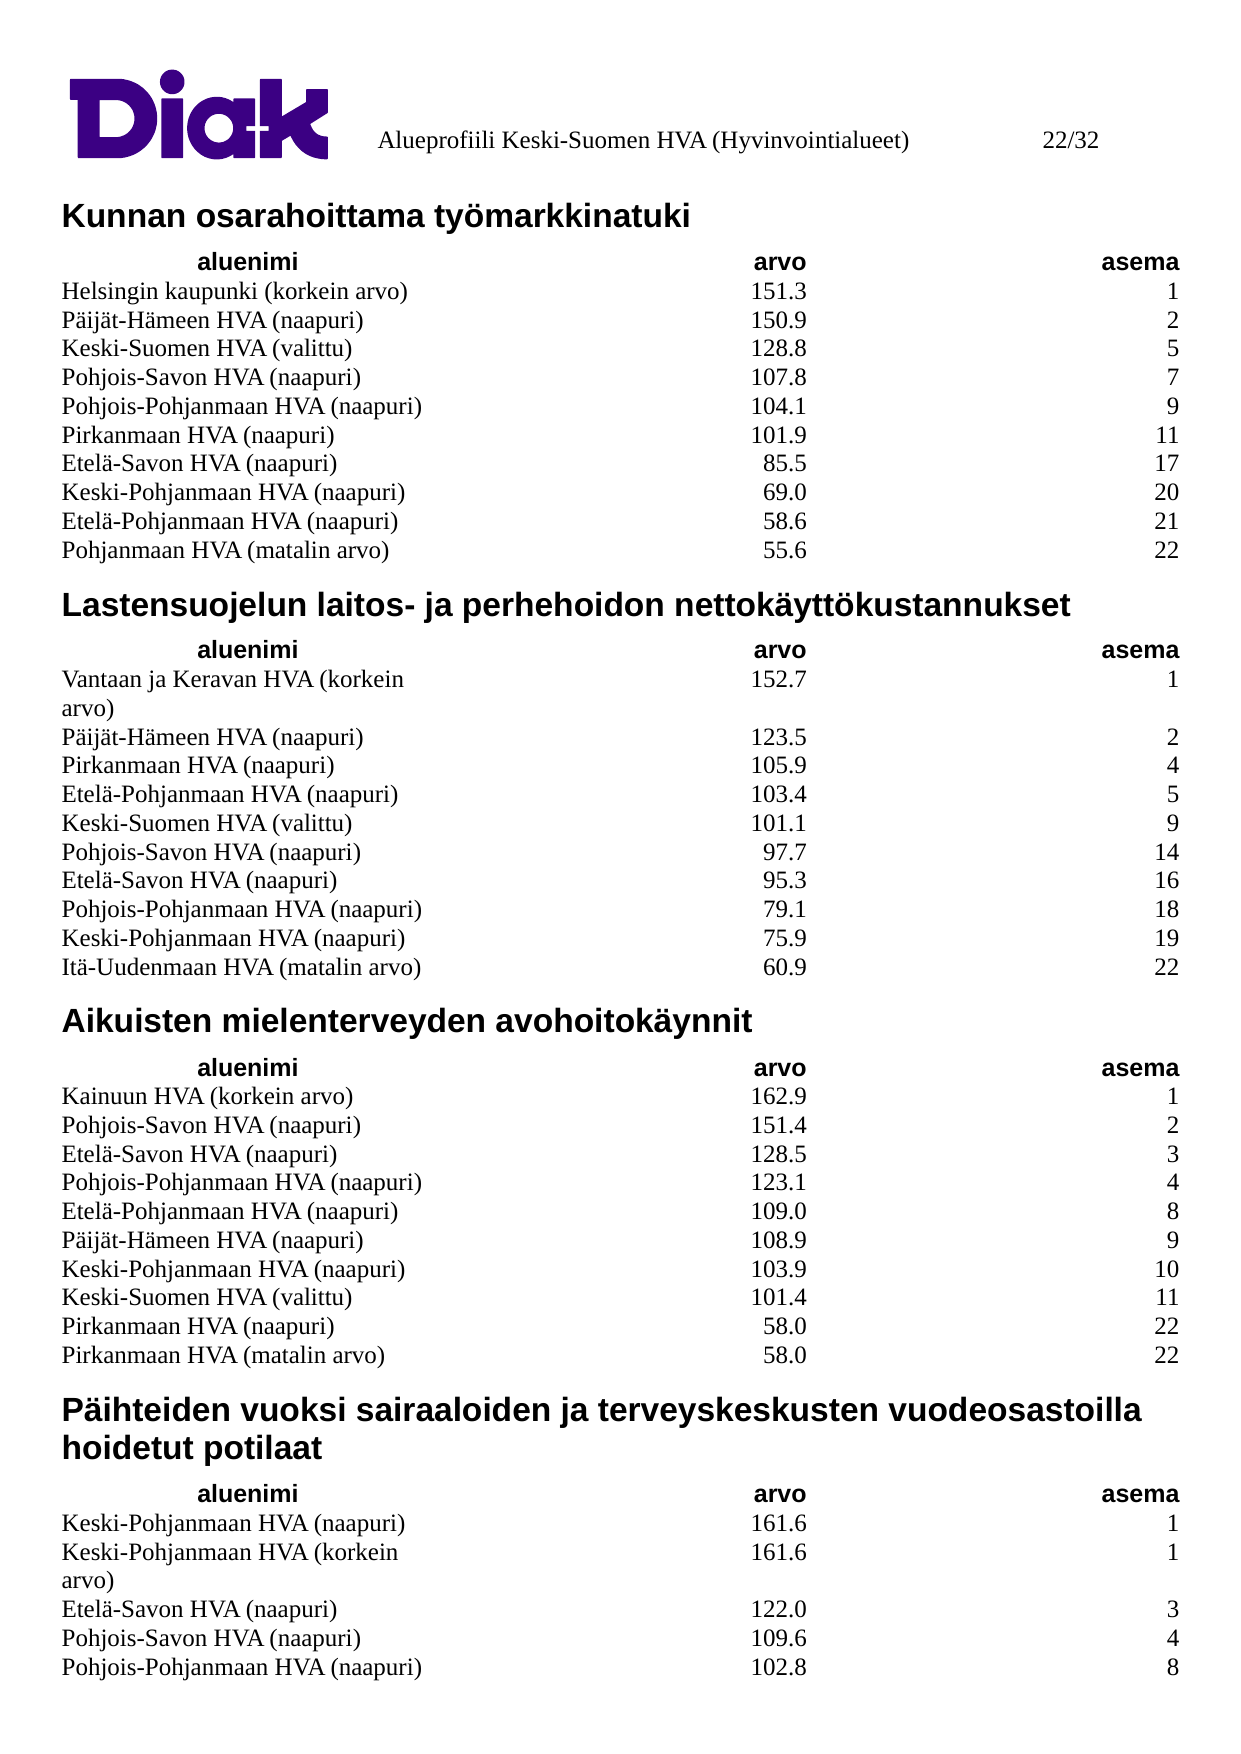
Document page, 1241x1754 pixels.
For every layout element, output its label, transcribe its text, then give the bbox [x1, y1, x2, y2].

table_cell 101.9 [434, 420, 806, 448]
table_cell 79.1 [434, 894, 806, 923]
table_cell 161.6 [434, 1508, 806, 1537]
table_cell Keski-Pohjanmaan HVA (naapuri) [61, 1254, 434, 1282]
table_cell Päijät-Hämeen HVA (naapuri) [61, 305, 434, 333]
table_cell 7 [806, 362, 1179, 391]
table_cell 11 [806, 420, 1179, 448]
table_cell 19 [806, 923, 1179, 952]
table_cell 123.1 [434, 1168, 806, 1196]
table_cell Etelä-Savon HVA (naapuri) [61, 866, 434, 894]
table_header aluenimi [61, 247, 434, 276]
table_header aluenimi [61, 1053, 434, 1081]
table_header arvo [434, 1479, 806, 1508]
table_cell 9 [806, 808, 1179, 837]
table_cell 109.6 [434, 1623, 806, 1652]
table_cell 8 [806, 1196, 1179, 1225]
table_cell 22 [806, 1311, 1179, 1340]
table_cell Pirkanmaan HVA (matalin arvo) [61, 1340, 434, 1369]
table_cell 18 [806, 894, 1179, 923]
table_cell 58.0 [434, 1340, 806, 1369]
table_cell 22 [806, 952, 1179, 981]
table_header arvo [434, 636, 806, 664]
table_cell Pohjois-Savon HVA (naapuri) [61, 1110, 434, 1139]
table_cell Pohjois-Savon HVA (naapuri) [61, 1623, 434, 1652]
table_cell 22 [806, 535, 1179, 563]
table_cell 152.7 [434, 664, 806, 722]
table_cell 16 [806, 866, 1179, 894]
table_cell Pohjois-Pohjanmaan HVA (naapuri) [61, 1652, 434, 1681]
table_cell Etelä-Savon HVA (naapuri) [61, 1594, 434, 1623]
table_cell Pirkanmaan HVA (naapuri) [61, 1311, 434, 1340]
table_cell 1 [806, 276, 1179, 305]
table_cell Pohjois-Pohjanmaan HVA (naapuri) [61, 391, 434, 420]
table_cell 97.7 [434, 837, 806, 866]
table_cell Keski-Pohjanmaan HVA (naapuri) [61, 923, 434, 952]
table_cell Etelä-Pohjanmaan HVA (naapuri) [61, 1196, 434, 1225]
table_cell 5 [806, 334, 1179, 362]
table_cell 109.0 [434, 1196, 806, 1225]
table_cell 3 [806, 1594, 1179, 1623]
table_cell 4 [806, 1623, 1179, 1652]
subtitle Aikuisten mielenterveyden avohoitokäynnit [61, 1001, 1179, 1040]
table_cell 4 [806, 1168, 1179, 1196]
table_cell 14 [806, 837, 1179, 866]
table_cell 55.6 [434, 535, 806, 563]
table_cell Pirkanmaan HVA (naapuri) [61, 751, 434, 779]
table_header aluenimi [61, 636, 434, 664]
table_cell 9 [806, 391, 1179, 420]
table_cell 60.9 [434, 952, 806, 981]
table_cell 123.5 [434, 722, 806, 751]
table_cell Etelä-Savon HVA (naapuri) [61, 449, 434, 477]
table_cell 75.9 [434, 923, 806, 952]
table_cell 8 [806, 1652, 1179, 1681]
table_cell Pohjois-Savon HVA (naapuri) [61, 837, 434, 866]
table_header asema [806, 247, 1179, 276]
table_header asema [806, 1053, 1179, 1081]
table_cell 108.9 [434, 1225, 806, 1254]
table_cell 10 [806, 1254, 1179, 1282]
table_cell 161.6 [434, 1537, 806, 1594]
subtitle Lastensuojelun laitos- ja perhehoidon nettokäyttökustannukset [61, 584, 1179, 623]
table_cell Vantaan ja Keravan HVA (korkein arvo) [61, 664, 434, 722]
table_cell 102.8 [434, 1652, 806, 1681]
table_cell 58.0 [434, 1311, 806, 1340]
table_cell Keski-Pohjanmaan HVA (korkein arvo) [61, 1537, 434, 1594]
table_cell 122.0 [434, 1594, 806, 1623]
table_cell 85.5 [434, 449, 806, 477]
table_header arvo [434, 247, 806, 276]
table_cell 104.1 [434, 391, 806, 420]
table_cell 1 [806, 1537, 1179, 1594]
table_cell 21 [806, 506, 1179, 535]
table_header arvo [434, 1053, 806, 1081]
table_cell 2 [806, 722, 1179, 751]
table_cell Päijät-Hämeen HVA (naapuri) [61, 722, 434, 751]
table_header aluenimi [61, 1479, 434, 1508]
table_cell 103.4 [434, 779, 806, 808]
table_cell Etelä-Pohjanmaan HVA (naapuri) [61, 506, 434, 535]
table_cell 5 [806, 779, 1179, 808]
table_cell 22 [806, 1340, 1179, 1369]
table_cell Pohjois-Pohjanmaan HVA (naapuri) [61, 894, 434, 923]
table_cell Keski-Pohjanmaan HVA (naapuri) [61, 477, 434, 506]
table_cell 1 [806, 664, 1179, 722]
table_cell 95.3 [434, 866, 806, 894]
table_cell 2 [806, 1110, 1179, 1139]
table_cell 105.9 [434, 751, 806, 779]
table_cell 107.8 [434, 362, 806, 391]
table_cell 128.5 [434, 1139, 806, 1167]
table_cell 4 [806, 751, 1179, 779]
table_cell Keski-Suomen HVA (valittu) [61, 334, 434, 362]
subtitle Kunnan osarahoittama työmarkkinatuki [61, 196, 1179, 235]
table_cell Pirkanmaan HVA (naapuri) [61, 420, 434, 448]
table_header asema [806, 1479, 1179, 1508]
table_cell Pohjois-Pohjanmaan HVA (naapuri) [61, 1168, 434, 1196]
table_cell Keski-Suomen HVA (valittu) [61, 1283, 434, 1311]
table_cell 103.9 [434, 1254, 806, 1282]
table_cell 128.8 [434, 334, 806, 362]
table_cell 1 [806, 1081, 1179, 1110]
table_cell Kainuun HVA (korkein arvo) [61, 1081, 434, 1110]
table_cell 162.9 [434, 1081, 806, 1110]
table_cell Päijät-Hämeen HVA (naapuri) [61, 1225, 434, 1254]
table_cell 101.4 [434, 1283, 806, 1311]
table_cell Etelä-Savon HVA (naapuri) [61, 1139, 434, 1167]
subtitle Päihteiden vuoksi sairaaloiden ja terveyskeskusten vuodeosastoilla hoidetut potilaat [61, 1389, 1179, 1467]
table_cell 20 [806, 477, 1179, 506]
table_cell Etelä-Pohjanmaan HVA (naapuri) [61, 779, 434, 808]
table_cell Itä-Uudenmaan HVA (matalin arvo) [61, 952, 434, 981]
table_cell Pohjois-Savon HVA (naapuri) [61, 362, 434, 391]
table_cell 17 [806, 449, 1179, 477]
table_cell 1 [806, 1508, 1179, 1537]
table_cell 101.1 [434, 808, 806, 837]
table_cell Helsingin kaupunki (korkein arvo) [61, 276, 434, 305]
table_cell Keski-Pohjanmaan HVA (naapuri) [61, 1508, 434, 1537]
table_cell 151.3 [434, 276, 806, 305]
table_header asema [806, 636, 1179, 664]
table_cell 9 [806, 1225, 1179, 1254]
table_cell 3 [806, 1139, 1179, 1167]
table_cell Pohjanmaan HVA (matalin arvo) [61, 535, 434, 563]
table_cell 69.0 [434, 477, 806, 506]
table_cell 2 [806, 305, 1179, 333]
table_cell 11 [806, 1283, 1179, 1311]
table_cell 58.6 [434, 506, 806, 535]
table_cell Keski-Suomen HVA (valittu) [61, 808, 434, 837]
table_cell 150.9 [434, 305, 806, 333]
table_cell 151.4 [434, 1110, 806, 1139]
